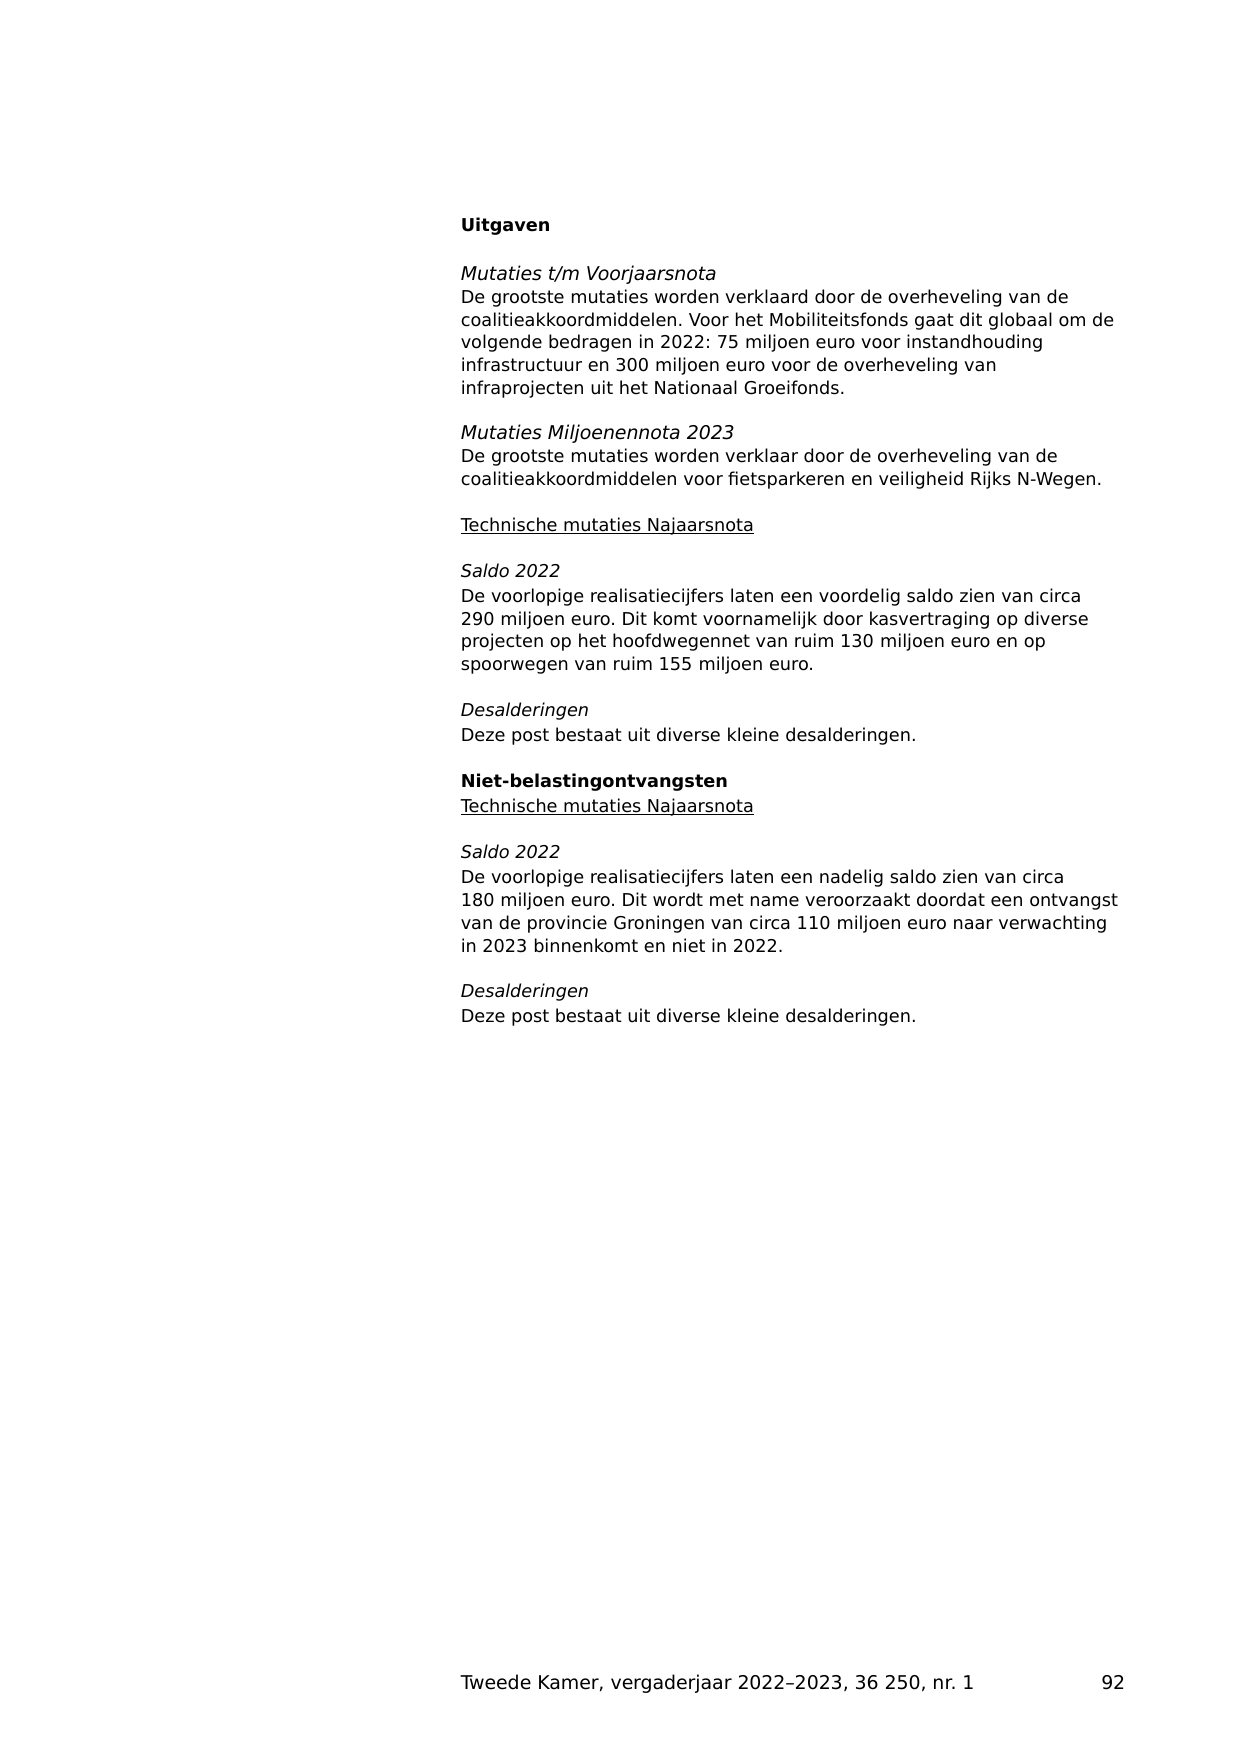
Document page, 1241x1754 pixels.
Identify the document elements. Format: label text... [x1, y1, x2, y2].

text Saldo 2022 [461, 840, 1125, 863]
text Technische mutaties Najaarsnota [461, 513, 1125, 536]
text De grootste mutaties worden verklaar door de overheveling van de coalitieakkoordmiddelen voor fietsparkeren en veiligheid Rijks N-Wegen. [461, 444, 1125, 490]
text Niet-belastingontvangsten [461, 769, 1125, 792]
text De voorlopige realisatiecijfers laten een voordelig saldo zien van circa 290 miljoen euro. Dit komt voornamelijk door kasvertraging op diverse projecten op het hoofdwegennet van ruim 130 miljoen euro en op spoorwegen van ruim 155 miljoen euro. [461, 584, 1125, 675]
text Saldo 2022 [461, 559, 1125, 582]
text Deze post bestaat uit diverse kleine desalderingen. [461, 1004, 1125, 1027]
text Mutaties t/m Voorjaarsnota [461, 263, 1125, 285]
text Technische mutaties Najaarsnota [461, 794, 1125, 817]
text Desalderingen [461, 979, 1125, 1002]
text Uitgaven [461, 213, 1125, 236]
text Desalderingen [461, 698, 1125, 721]
text Mutaties Miljoenennota 2023 [461, 422, 1125, 444]
text Deze post bestaat uit diverse kleine desalderingen. [461, 723, 1125, 746]
text De grootste mutaties worden verklaard door de overheveling van de coalitieakkoordmiddelen. Voor het Mobiliteitsfonds gaat dit globaal om de volgende bedragen in 2022: 75 miljoen euro voor instandhouding infrastructuur en 300 miljoen euro voor de overheveling van infraprojecten uit het Nationaal Groeifonds. [461, 285, 1125, 399]
text De voorlopige realisatiecijfers laten een nadelig saldo zien van circa 180 miljoen euro. Dit wordt met name veroorzaakt doordat een ontvangst van de provincie Groningen van circa 110 miljoen euro naar verwachting in 2023 binnenkomt en niet in 2022. [461, 865, 1125, 957]
